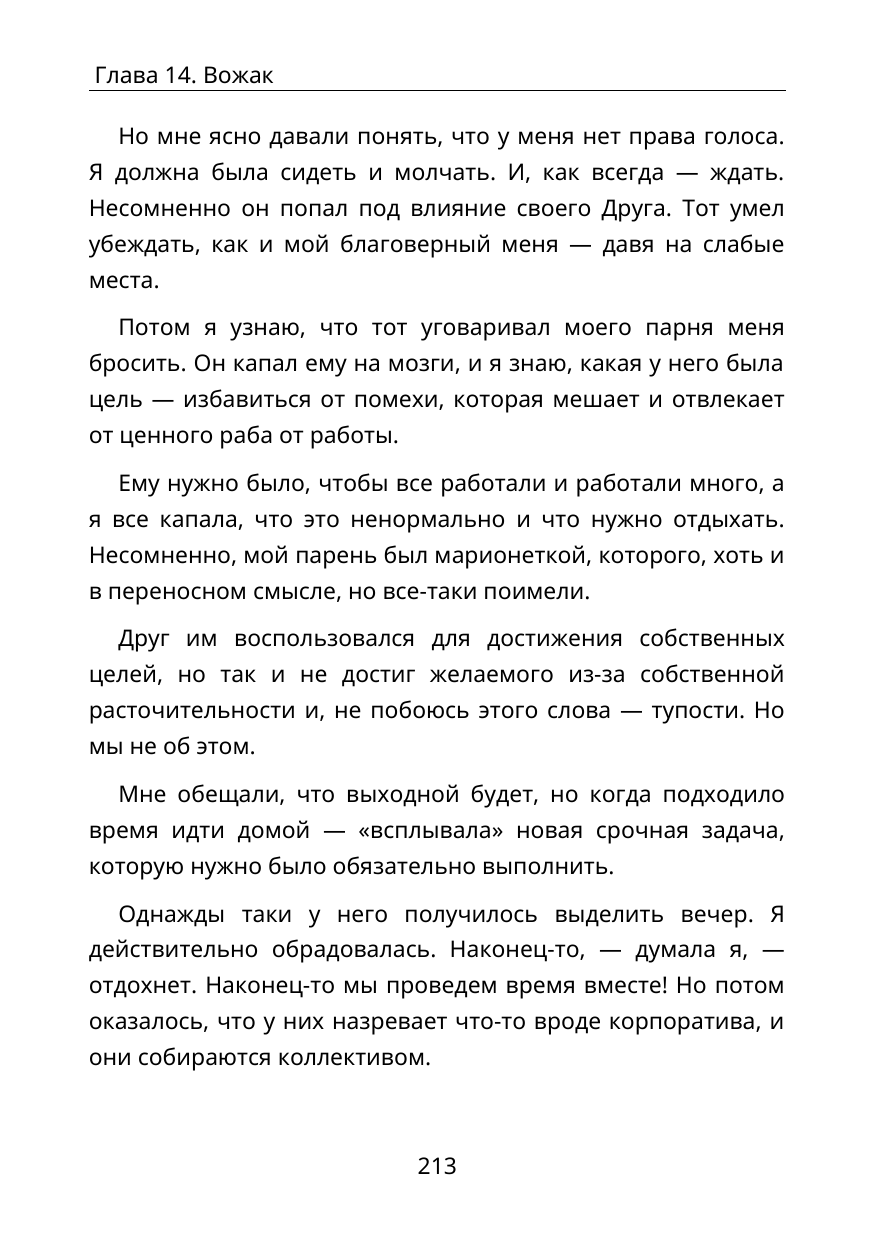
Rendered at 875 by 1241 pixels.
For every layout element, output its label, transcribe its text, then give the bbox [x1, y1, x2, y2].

text Однажды таки у него получилось выделить вечер. Я действительно обрадовалась. Наконец-то, — думала я, — отдохнет. Наконец-то мы проведем время вместе! Но потом оказалось, что у них назревает что-то вроде корпоратива, и они собираются коллективом. [88, 897, 786, 1072]
text Ему нужно было, чтобы все работали и работали много, а я все капала, что это ненормально и что нужно отдыхать. Несомненно, мой парень был марионеткой, которого, хоть и в переносном смысле, но все-таки поимели. [88, 467, 786, 606]
text Но мне ясно давали понять, что у меня нет права голоса. Я должна была сидеть и молчать. И, как всегда — ждать. Несомненно он попал под влияние своего Друга. Тот умел убеждать, как и мой благоверный меня — давя на слабые места. [88, 120, 786, 295]
text Потом я узнаю, что тот уговаривал моего парня меня бросить. Он капал ему на мозги, и я знаю, какая у него была цель — избавиться от помехи, которая мешает и отвлекает от ценного раба от работы. [88, 311, 786, 450]
text Мне обещали, что выходной будет, но когда подходило время идти домой — «всплывала» новая срочная задача, которую нужно было обязательно выполнить. [88, 778, 786, 881]
text Друг им воспользовался для достижения собственных целей, но так и не достиг желаемого из-за собственной расточительности и, не побоюсь этого слова — тупости. Но мы не об этом. [88, 622, 786, 761]
